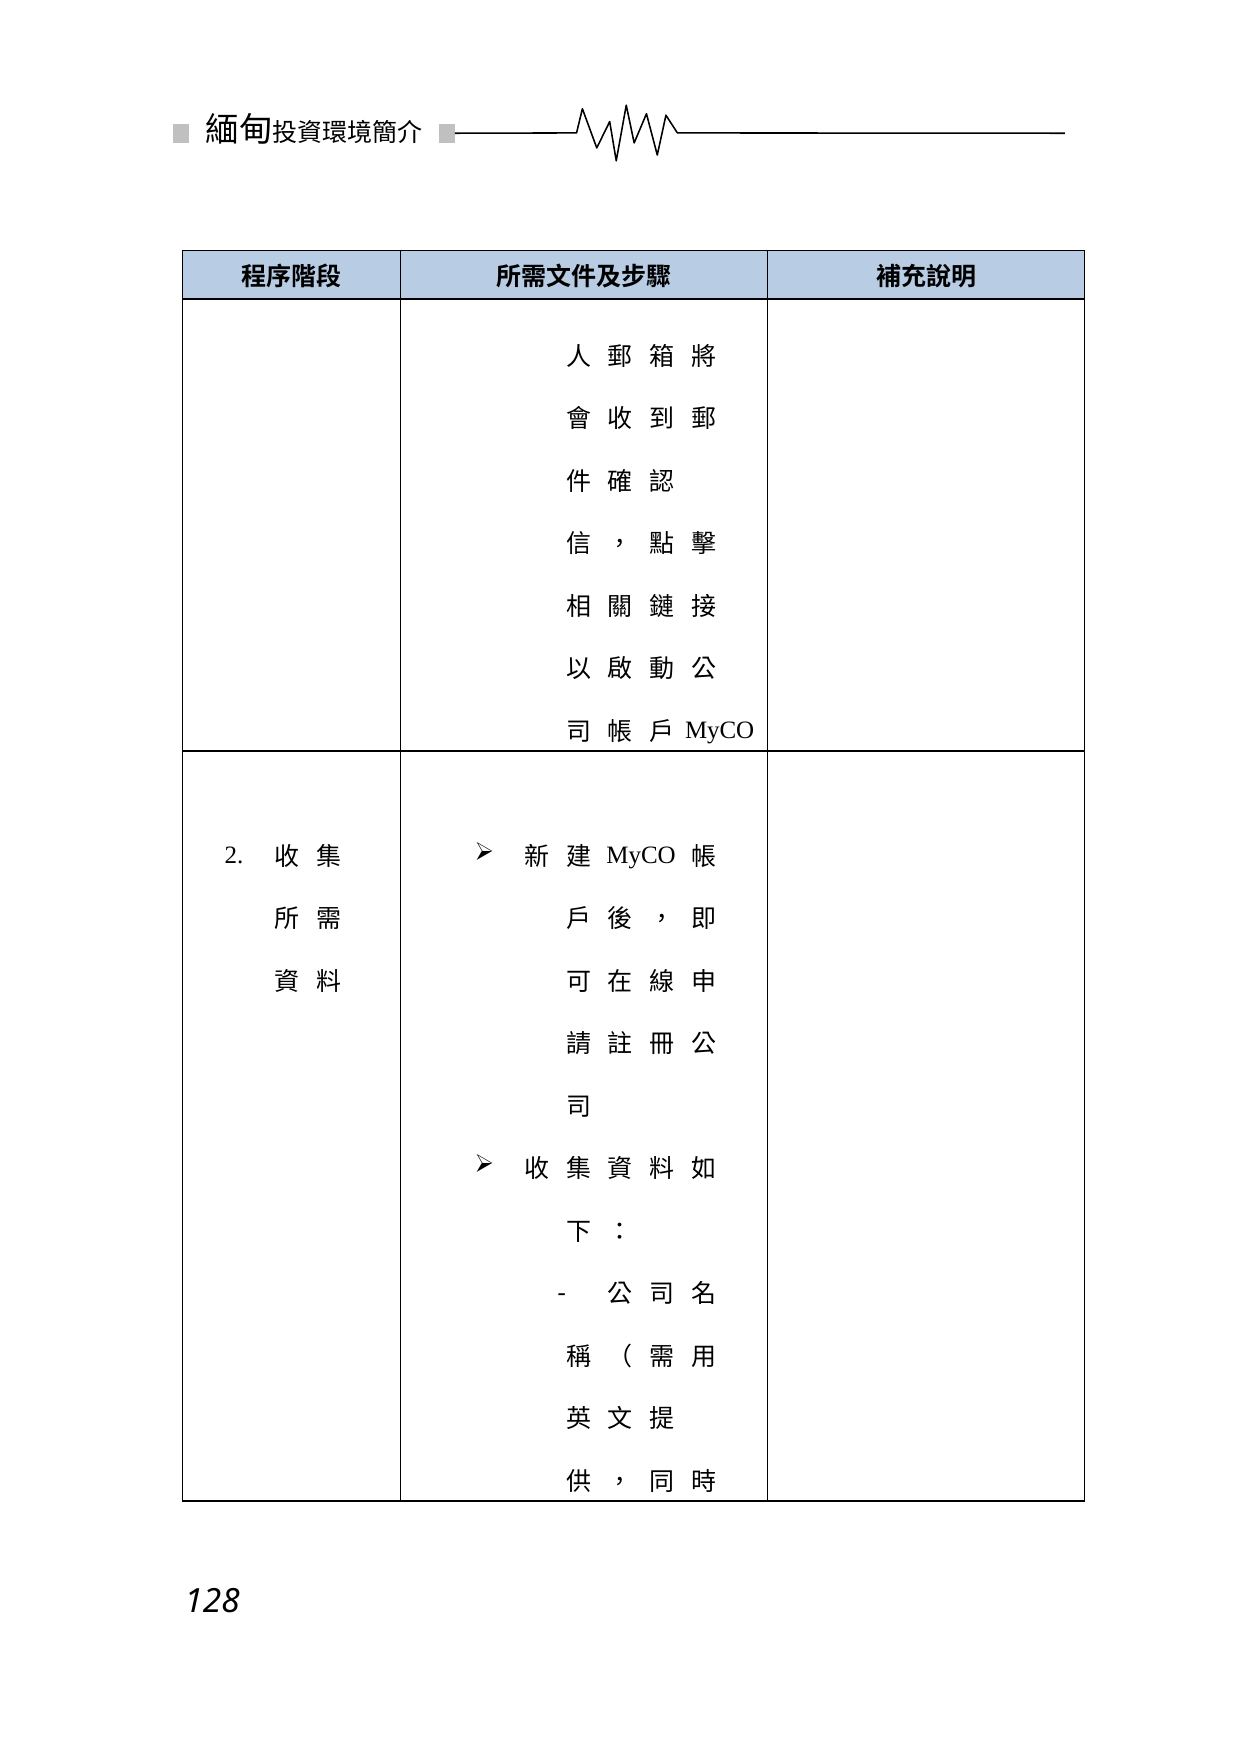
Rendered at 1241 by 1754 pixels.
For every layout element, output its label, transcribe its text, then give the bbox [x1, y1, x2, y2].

table_cell 新建MyCO帳戶後，即可在線申請註冊公司 收集資料如下： 公司名稱（需用英文提供，同時 [401, 752, 767, 1500]
table_header 所需文件及步驟 [401, 251, 767, 298]
table_header 程序階段 [183, 251, 400, 298]
table_cell 人郵箱將會收到郵件確認信，點擊相關鏈接以啟動公司帳戶MyCO [401, 300, 767, 750]
table_cell [768, 752, 1084, 1500]
table_cell [768, 300, 1084, 750]
table_cell 收集所需資料 [183, 752, 400, 1500]
table_cell [183, 300, 400, 750]
table_header 補充說明 [768, 251, 1084, 298]
